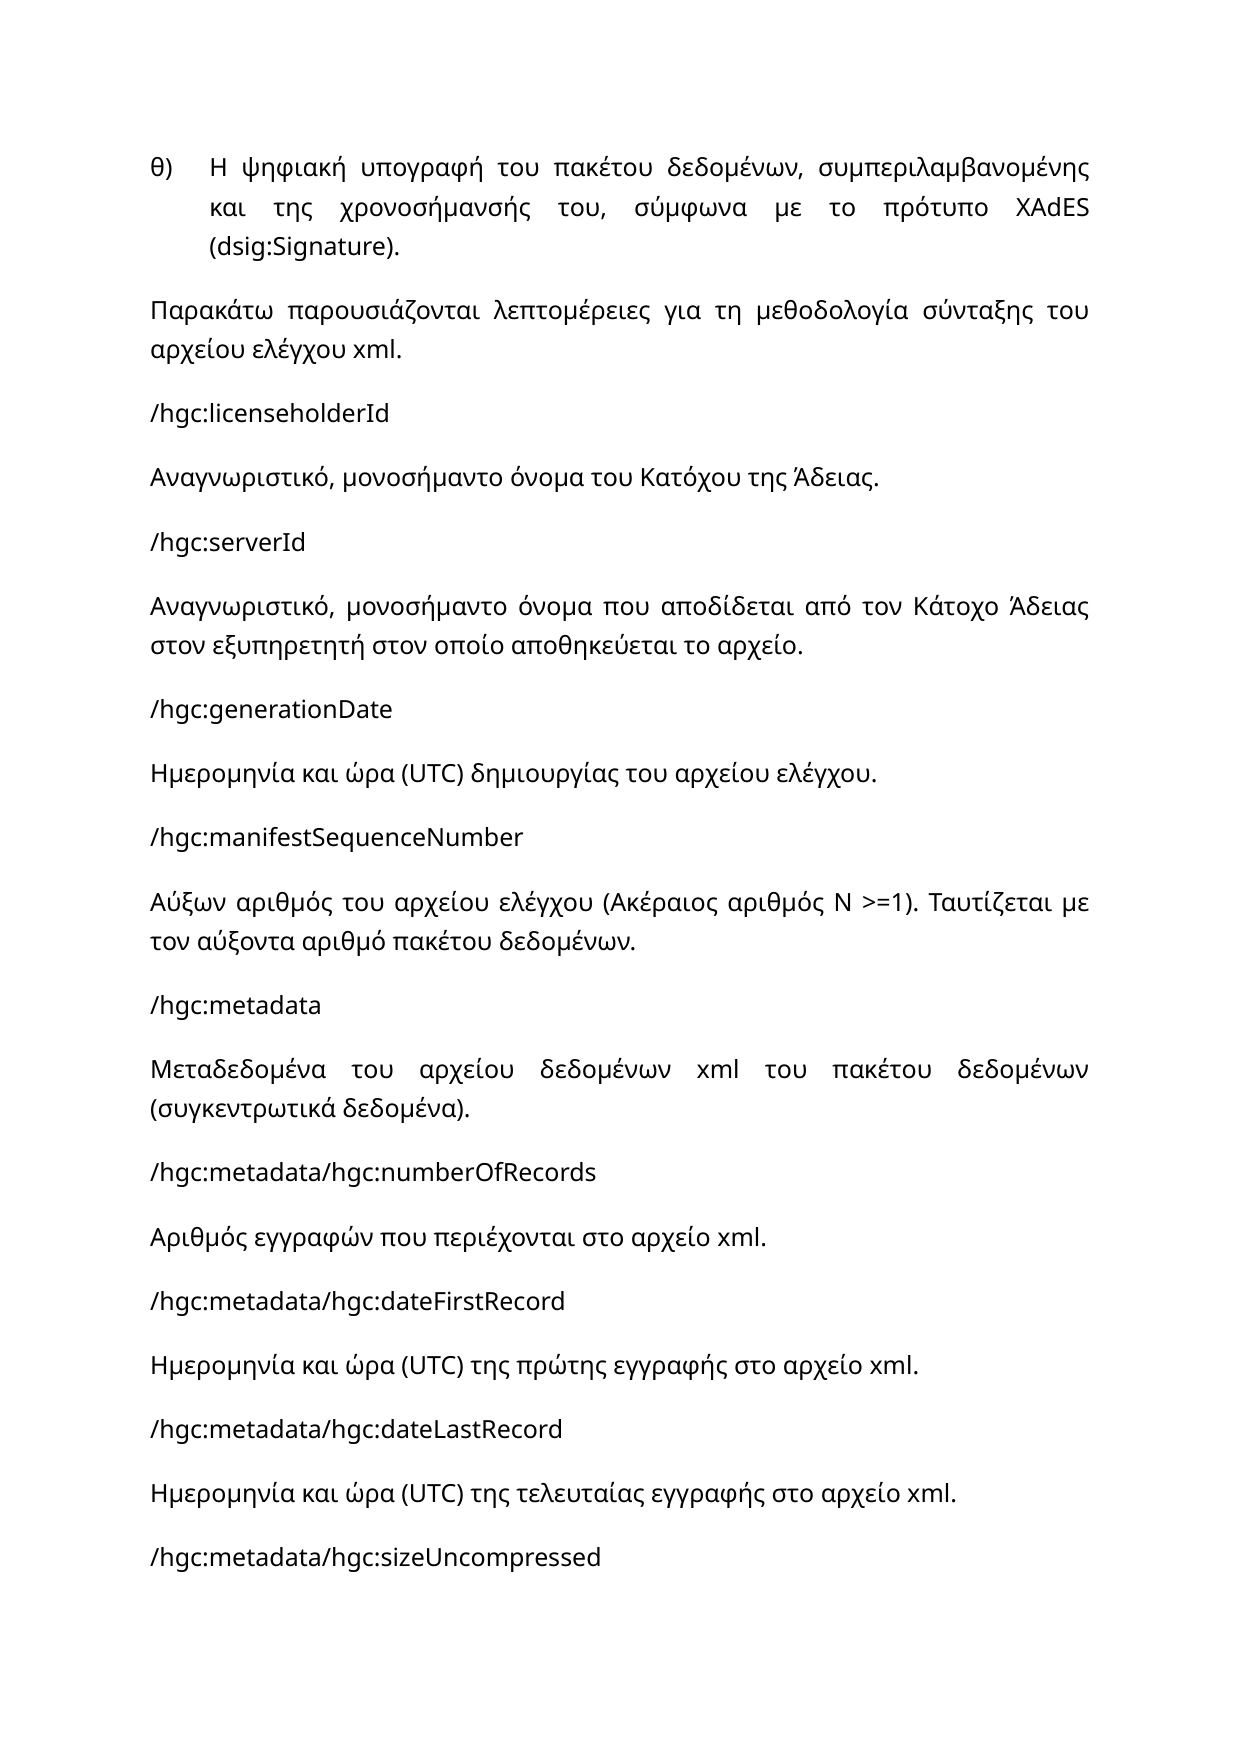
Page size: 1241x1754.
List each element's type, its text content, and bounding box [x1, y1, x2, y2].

text Ημερομηνία και ώρα (UTC) της πρώτης εγγραφής στο αρχείο xml. [150, 1347, 1090, 1382]
text Ημερομηνία και ώρα (UTC) της τελευταίας εγγραφής στο αρχείο xml. [150, 1476, 1090, 1510]
text /hgc:manifestSequenceNumber [150, 820, 1090, 854]
text /hgc:metadata/hgc:dateLastRecord [150, 1412, 1090, 1446]
text Αύξων αριθμός του αρχείου ελέγχου (Ακέραιος αριθμός Ν >=1). Ταυτίζεται με τον αύξοντα αριθμό πακέτου δεδομένων. [150, 884, 1090, 957]
text /hgc:serverId [150, 524, 1090, 558]
list θ) Η ψηφιακή υπογραφή του πακέτου δεδομένων, συμπεριλαμβανομένης και της χρονοσήμανσής του, σύμφωνα με το πρότυπο XAdES (dsig:Signature). [150, 150, 1090, 262]
text /hgc:metadata/hgc:numberOfRecords [150, 1155, 1090, 1189]
text /hgc:metadata/hgc:dateFirstRecord [150, 1283, 1090, 1317]
text /hgc:metadata/hgc:sizeUncompressed [150, 1540, 1090, 1574]
text /hgc:metadata [150, 987, 1090, 1022]
text Παρακάτω παρουσιάζονται λεπτομέρειες για τη μεθοδολογία σύνταξης του αρχείου ελέγχου xml. [150, 292, 1090, 366]
text Μεταδεδομένα του αρχείου δεδομένων xml του πακέτου δεδομένων (συγκεντρωτικά δεδομένα). [150, 1052, 1090, 1125]
text Αναγνωριστικό, μονοσήμαντο όνομα του Κατόχου της Άδειας. [150, 460, 1090, 494]
text Ημερομηνία και ώρα (UTC) δημιουργίας του αρχείου ελέγχου. [150, 756, 1090, 790]
text /hgc:licenseholderId [150, 396, 1090, 430]
text /hgc:generationDate [150, 692, 1090, 726]
text Αναγνωριστικό, μονοσήμαντο όνομα που αποδίδεται από τον Κάτοχο Άδειας στον εξυπηρετητή στον οποίο αποθηκεύεται το αρχείο. [150, 588, 1090, 662]
text Αριθμός εγγραφών που περιέχονται στο αρχείο xml. [150, 1219, 1090, 1253]
